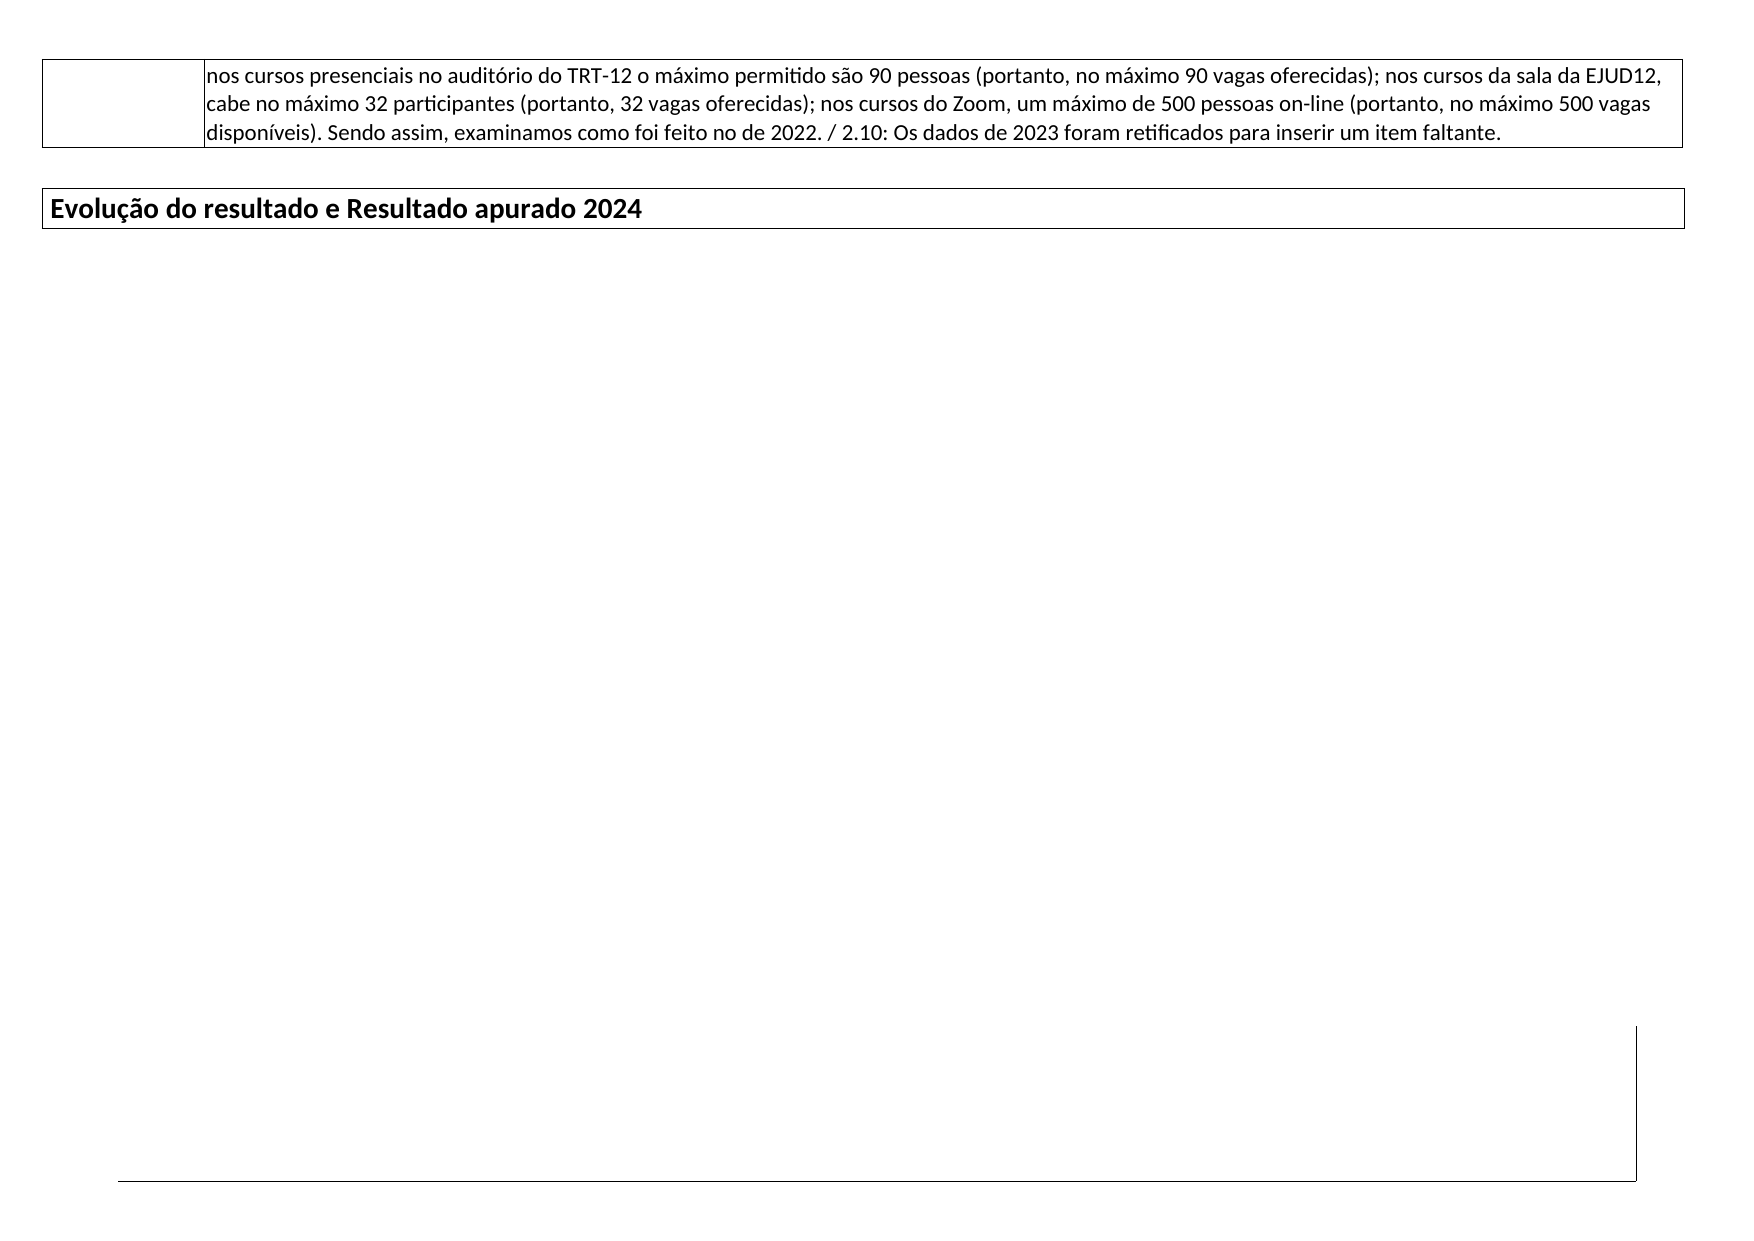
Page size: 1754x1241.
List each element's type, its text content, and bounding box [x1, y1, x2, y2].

table_cell nos cursos presenciais no auditório do TRT-12 o máximo permitido são 90 pessoas (portanto, no máximo 90 vagas oferecidas); nos cursos da sala da EJUD12, cabe no máximo 32 participantes (portanto, 32 vagas oferecidas); nos cursos do Zoom, um máximo de 500 pessoas on-line (portanto, no máximo 500 vagas disponíveis). Sendo assim, examinamos como foi feito no de 2022. / 2.10: Os dados de 2023 foram retificados para inserir um item faltante. [205, 60, 1682, 147]
table_cell [43, 60, 204, 147]
table_header Evolução do resultado e Resultado apurado 2024 [43, 189, 1684, 228]
